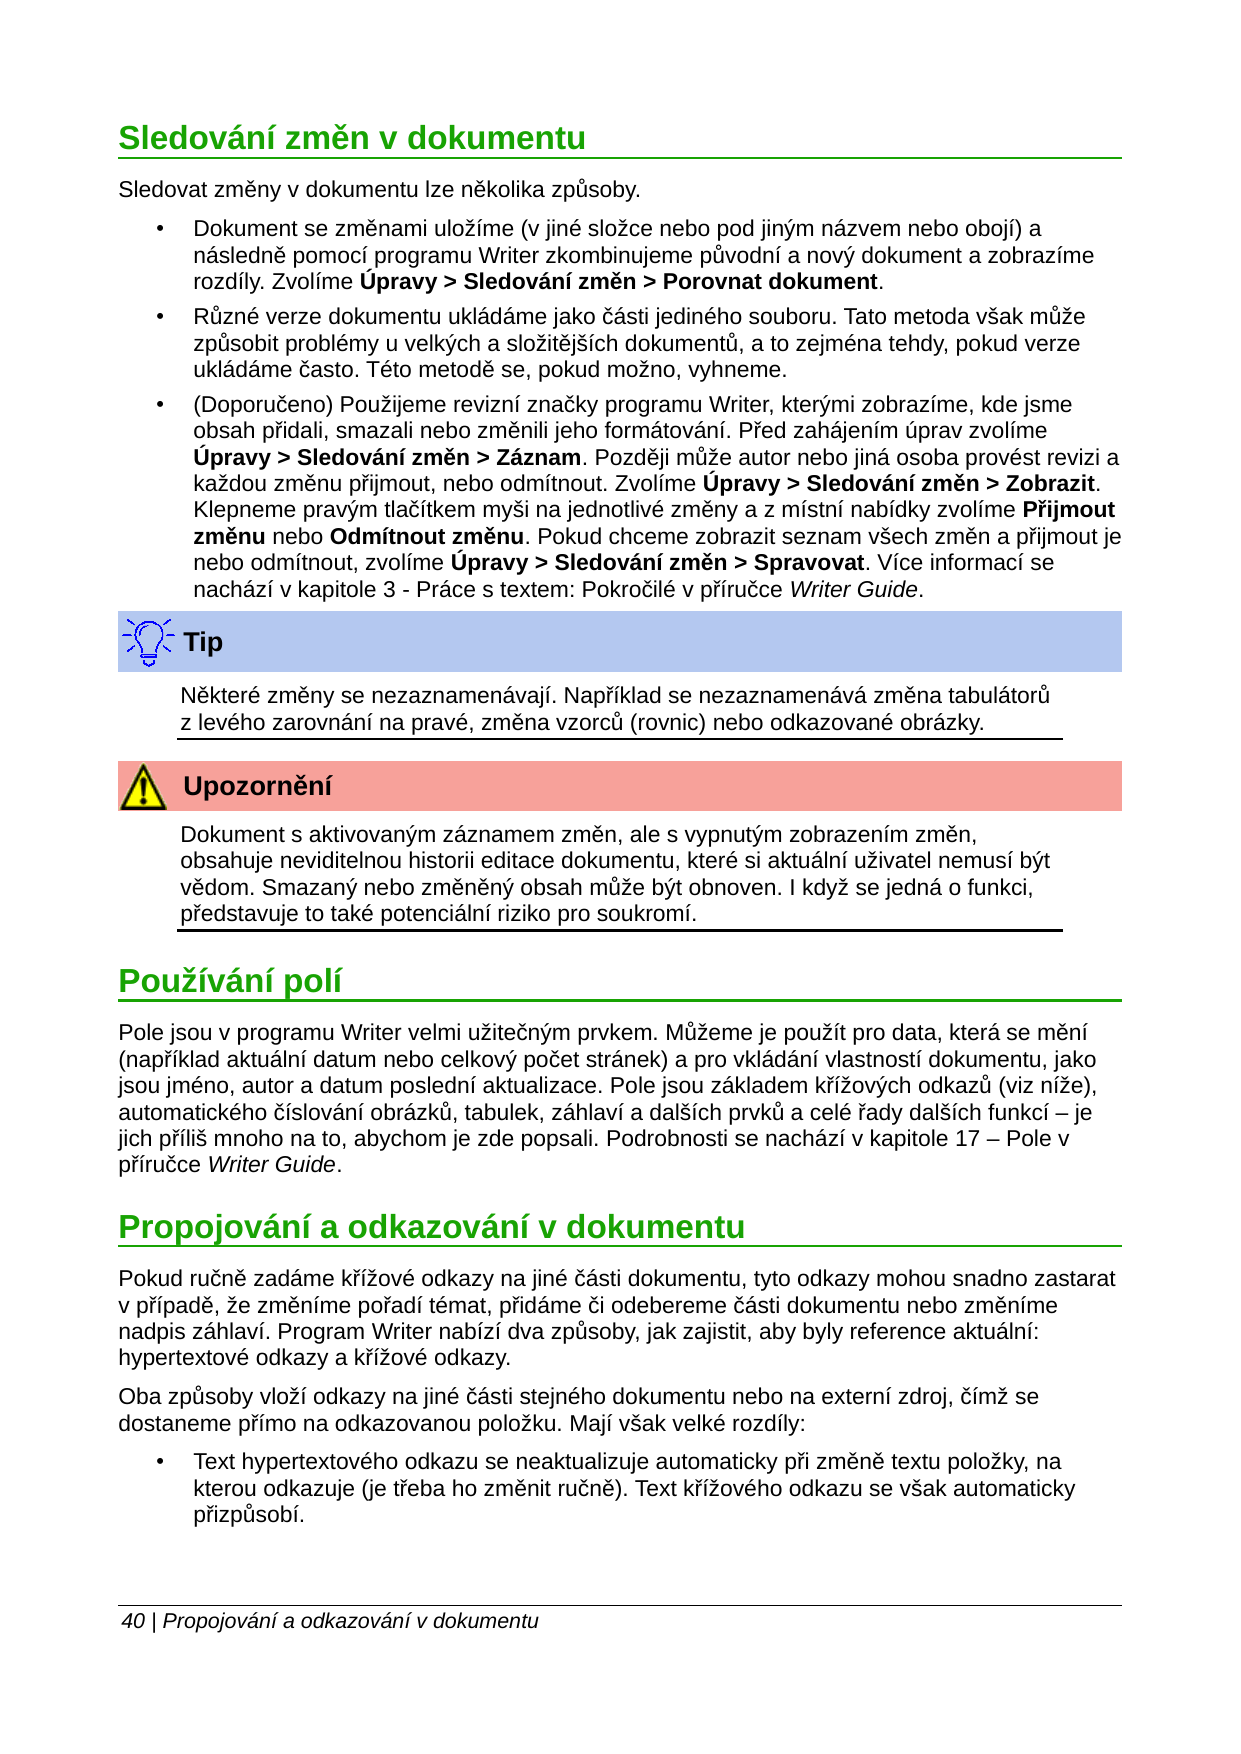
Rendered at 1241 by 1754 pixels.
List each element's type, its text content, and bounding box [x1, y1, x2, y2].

text Oba způsoby vloží odkazy na jiné části stejného dokumentu nebo na externí zdroj, čímž se dostaneme přímo na odkazovanou položku. Mají však velké rozdíly: [118, 1383, 1122, 1436]
text Pokud ručně zadáme křížové odkazy na jiné části dokumentu, tyto odkazy mohou snadno zastarat v případě, že změníme pořadí témat, přidáme či odebereme části dokumentu nebo změníme nadpis záhlaví. Program Writer nabízí dva způsoby, jak zajistit, aby byly reference aktuální: hypertextové odkazy a křížové odkazy. [118, 1265, 1122, 1371]
list Různé verze dokumentu ukládáme jako části jediného souboru. Tato metoda však může způsobit problémy u velkých a složitějších dokumentů, a to zejména tehdy, pokud verze ukládáme často. Této metodě se, pokud možno, vyhneme. [156, 303, 1122, 382]
subtitle Tip [118, 611, 1122, 672]
text Sledovat změny v dokumentu lze několika způsoby. [118, 176, 1122, 203]
text Pole jsou v programu Writer velmi užitečným prvkem. Můžeme je použít pro data, která se mění (například aktuální datum nebo celkový počet stránek) a pro vkládání vlastností dokumentu, jako jsou jméno, autor a datum poslední aktualizace. Pole jsou základem křížových odkazů (viz níže), automatického číslování obrázků, tabulek, záhlaví a dalších prvků a celé řady dalších funkcí – je jich příliš mnoho na to, abychom je zde popsali. Podrobnosti se nachází v kapitole 17 – Pole v příručce Writer Guide. [118, 1019, 1122, 1177]
list (Doporučeno) Použijeme revizní značky programu Writer, kterými zobrazíme, kde jsme obsah přidali, smazali nebo změnili jeho formátování. Před zahájením úprav zvolíme Úpravy > Sledování změn > Záznam. Později může autor nebo jiná osoba provést revizi a každou změnu přijmout, nebo odmítnout. Zvolíme Úpravy > Sledování změn > Zobrazit. Klepneme pravým tlačítkem myši na jednotlivé změny a z místní nabídky zvolíme Přijmout změnu nebo Odmítnout změnu. Pokud chceme zobrazit seznam všech změn a přijmout je nebo odmítnout, zvolíme Úpravy > Sledování změn > Spravovat. Více informací se nachází v kapitole 3 - Práce s textem: Pokročilé v příručce Writer Guide. [156, 391, 1122, 602]
subtitle Sledování změn v dokumentu [118, 118, 1122, 157]
list Dokument se změnami uložíme (v jiné složce nebo pod jiným názvem nebo obojí) a následně pomocí programu Writer zkombinujeme původní a nový dokument a zobrazíme rozdíly. Zvolíme Úpravy > Sledování změn > Porovnat dokument. [156, 215, 1122, 294]
picture [119, 611, 179, 671]
subtitle Upozornění [118, 761, 1122, 811]
picture [119, 762, 167, 810]
subtitle Používání polí [118, 961, 1122, 999]
list Text hypertextového odkazu se neaktualizuje automaticky při změně textu položky, na kterou odkazuje (je třeba ho změnit ručně). Text křížového odkazu se však automaticky přizpůsobí. [156, 1448, 1122, 1527]
text Některé změny se nezaznamenávají. Například se nezaznamenává změna tabulátorů z levého zarovnání na pravé, změna vzorců (rovnic) nebo odkazované obrázky. [177, 679, 1063, 738]
text Dokument s aktivovaným záznamem změn, ale s vypnutým zobrazením změn, obsahuje neviditelnou historii editace dokumentu, které si aktuální uživatel nemusí být vědom. Smazaný nebo změněný obsah může být obnoven. I když se jedná o funkci, představuje to také potenciální riziko pro soukromí. [177, 818, 1063, 929]
subtitle Propojování a odkazování v dokumentu [118, 1207, 1122, 1245]
